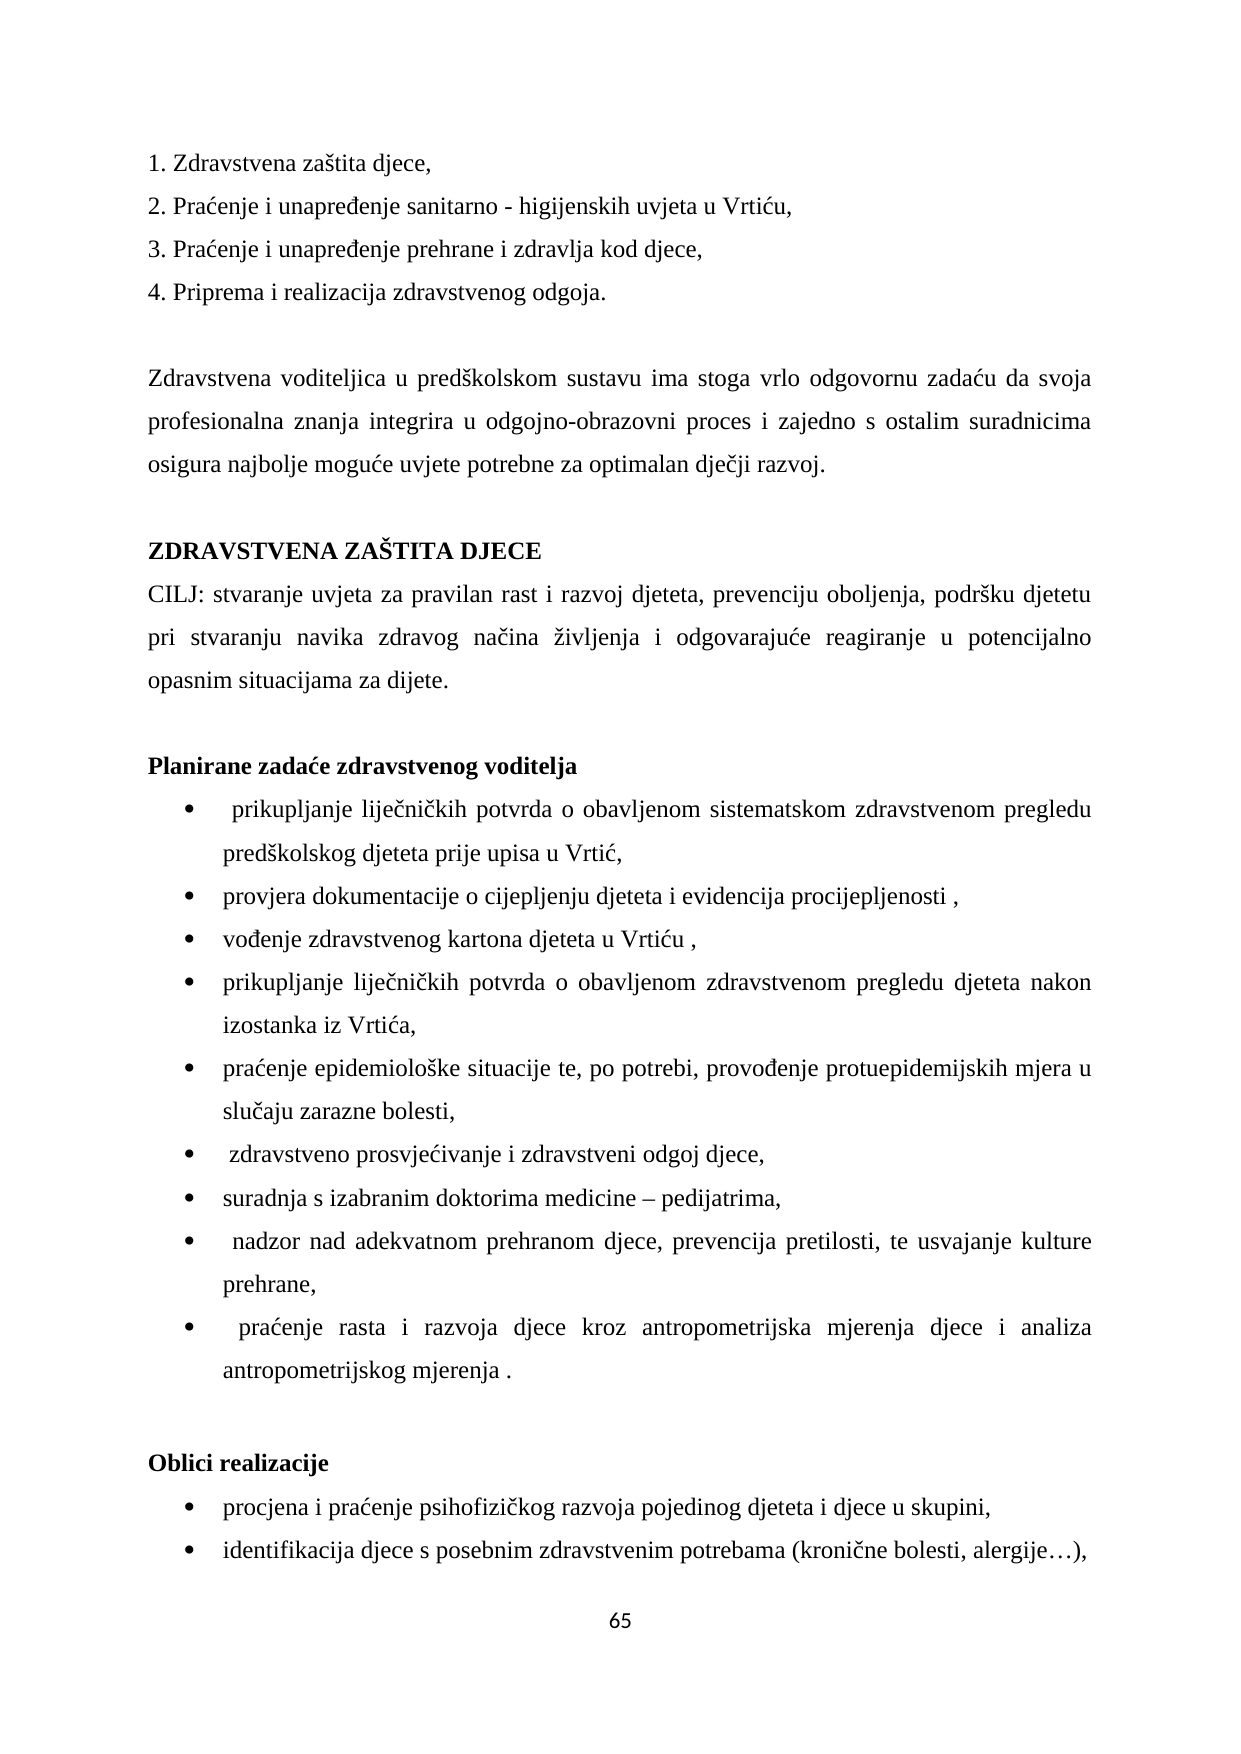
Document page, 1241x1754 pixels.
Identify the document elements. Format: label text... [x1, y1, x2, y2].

list nadzor nad adekvatnom prehranom djece, prevencija pretilosti, te usvajanje kulture prehrane, [185, 1226, 1093, 1298]
text 3. Praćenje i unapređenje prehrane i zdravlja kod djece, [148, 234, 1093, 263]
text CILJ: stvaranje uvjeta za pravilan rast i razvoj djeteta, prevenciju oboljenja, podršku djetetu pri stvaranju navika zdravog načina življenja i odgovarajuće reagiranje u potencijalno opasnim situacijama za dijete. [148, 579, 1093, 694]
list suradnja s izabranim doktorima medicine – pedijatrima, [185, 1183, 1093, 1211]
text 1. Zdravstvena zaštita djece, [148, 148, 1093, 176]
text Zdravstvena voditeljica u predškolskom sustavu ima stoga vrlo odgovornu zadaću da svoja profesionalna znanja integrira u odgojno-obrazovni proces i zajedno s ostalim suradnicima osigura najbolje moguće uvjete potrebne za optimalan dječji razvoj. [148, 363, 1093, 478]
text ZDRAVSTVENA ZAŠTITA DJECE [148, 536, 1093, 564]
text 2. Praćenje i unapređenje sanitarno - higijenskih uvjeta u Vrtiću, [148, 191, 1093, 219]
list provjera dokumentacije o cijepljenju djeteta i evidencija procijepljenosti , [185, 881, 1093, 909]
list procjena i praćenje psihofizičkog razvoja pojedinog djeteta i djece u skupini, [185, 1492, 1093, 1520]
list vođenje zdravstvenog kartona djeteta u Vrtiću , [185, 924, 1093, 953]
list prikupljanje liječničkih potvrda o obavljenom zdravstvenom pregledu djeteta nakon izostanka iz Vrtića, [185, 967, 1093, 1039]
list praćenje epidemiološke situacije te, po potrebi, provođenje protuepidemijskih mjera u slučaju zarazne bolesti, [185, 1053, 1093, 1125]
list identifikacija djece s posebnim zdravstvenim potrebama (kronične bolesti, alergije…), [185, 1535, 1093, 1563]
text 4. Priprema i realizacija zdravstvenog odgoja. [148, 277, 1093, 306]
list praćenje rasta i razvoja djece kroz antropometrijska mjerenja djece i analiza antropometrijskog mjerenja . [185, 1312, 1093, 1384]
list prikupljanje liječničkih potvrda o obavljenom sistematskom zdravstvenom pregledu predškolskog djeteta prije upisa u Vrtić, [185, 794, 1093, 866]
text Oblici realizacije [148, 1448, 1093, 1477]
text Planirane zadaće zdravstvenog voditelja [148, 751, 1093, 780]
list zdravstveno prosvjećivanje i zdravstveni odgoj djece, [185, 1139, 1093, 1168]
